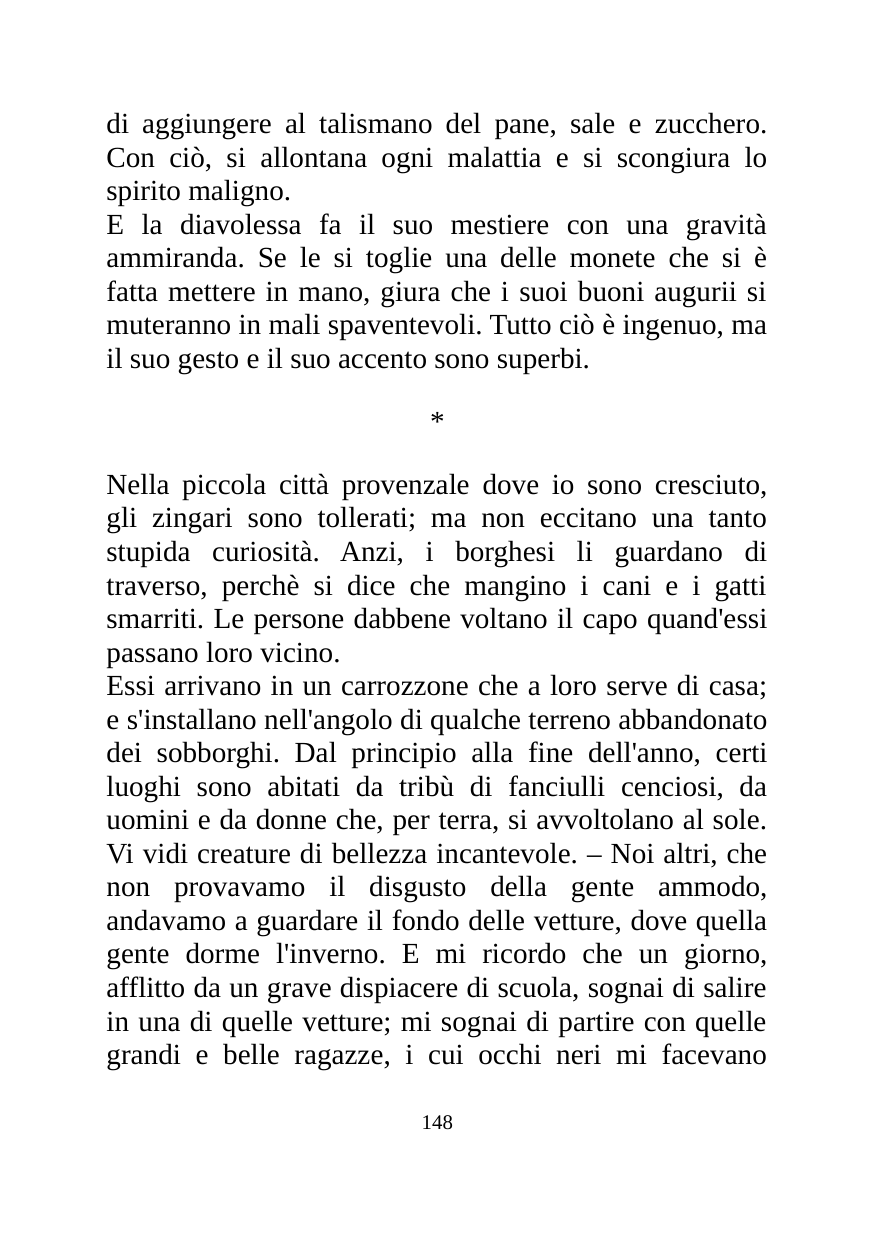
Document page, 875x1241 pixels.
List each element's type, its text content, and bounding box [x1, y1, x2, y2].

text Nella piccola città provenzale dove io sono cresciuto, gli zingari sono tollerati; ma non eccitano una tanto stupida curiosità. Anzi, i borghesi li guardano di traverso, perchè si dice che mangino i cani e i gatti smarriti. Le persone dabbene voltano il capo quand'essi passano loro vicino. [106, 467, 768, 668]
text E la diavolessa fa il suo mestiere con una gravità ammiranda. Se le si toglie una delle monete che si è fatta mettere in mano, giura che i suoi buoni augurii si muteranno in mali spaventevoli. Tutto ciò è ingenuo, ma il suo gesto e il suo accento sono superbi. [106, 207, 768, 374]
text Essi arrivano in un carrozzone che a loro serve di casa; e s'installano nell'angolo di qualche terreno abbandonato dei sobborghi. Dal principio alla fine dell'anno, certi luoghi sono abitati da tribù di fanciulli cenciosi, da uomini e da donne che, per terra, si avvoltolano al sole. Vi vidi creature di bellezza incantevole. – Noi altri, che non provavamo il disgusto della gente ammodo, andavamo a guardare il fondo delle vetture, dove quella gente dorme l'inverno. E mi ricordo che un giorno, afflitto da un grave dispiacere di scuola, sognai di salire in una di quelle vetture; mi sognai di partire con quelle grandi e belle ragazze, i cui occhi neri mi facevano [106, 668, 768, 1071]
text di aggiungere al talismano del pane, sale e zucchero. Con ciò, si allontana ogni malattia e si scongiura lo spirito maligno. [106, 106, 768, 207]
text * [106, 404, 768, 438]
